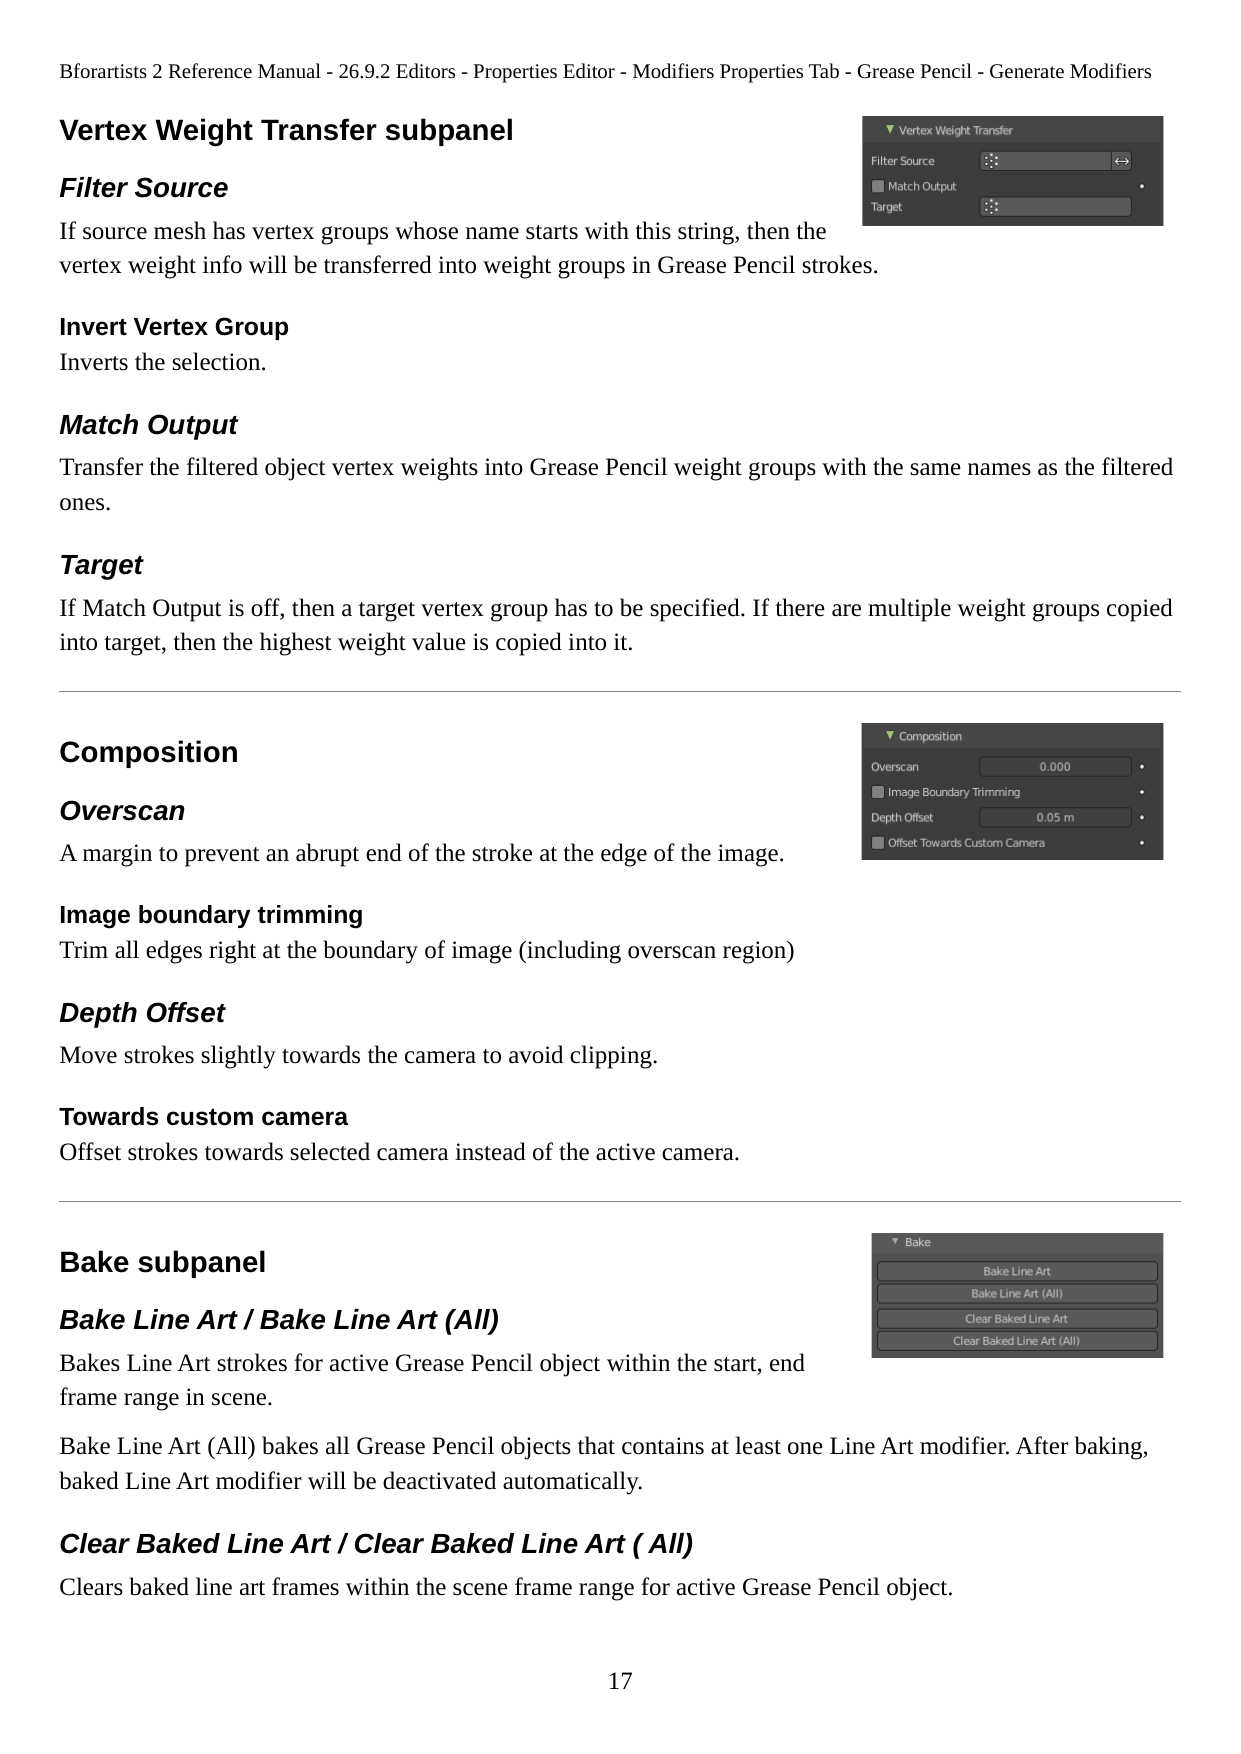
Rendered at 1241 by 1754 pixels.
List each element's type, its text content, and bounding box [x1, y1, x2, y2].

text A margin to prevent an abrupt end of the stroke at the edge of the image. [59, 838, 1181, 867]
subtitle Image boundary trimming [59, 900, 1181, 928]
subtitle [1164, 1245, 1181, 1278]
subtitle Towards custom camera [59, 1102, 1181, 1131]
subtitle Invert Vertex Group [59, 312, 1181, 340]
subtitle Target [59, 548, 1181, 580]
text Transfer the filtered object vertex weights into Grease Pencil weight groups with the same names as the filtered ones. [59, 452, 1181, 516]
picture [862, 116, 1164, 226]
subtitle Depth Offset [59, 996, 1181, 1028]
subtitle Bake Line Art / Bake Line Art (All) [59, 1303, 871, 1335]
subtitle Clear Baked Line Art / Clear Baked Line Art ( All) [59, 1527, 1181, 1559]
subtitle Vertex Weight Transfer subpanel [59, 113, 1181, 146]
picture [861, 723, 1164, 860]
text Bakes Line Art strokes for active Grease Pencil object within the start, end frame range in scene. [59, 1348, 1181, 1411]
subtitle Bake subpanel [59, 1245, 871, 1278]
subtitle Match Output [59, 408, 1181, 440]
subtitle [1164, 735, 1181, 769]
text Bake Line Art (All) bakes all Grease Pencil objects that contains at least one Line Art modifier. After baking, baked Line Art modifier will be deactivated automatically. [59, 1431, 1181, 1495]
text If source mesh has vertex groups whose name starts with this string, then the vertex weight info will be transferred into weight groups in Grease Pencil strokes. [59, 216, 1181, 279]
subtitle Filter Source [59, 171, 862, 203]
text Offset strokes towards selected camera instead of the active camera. [59, 1137, 1181, 1166]
text Inverts the selection. [59, 347, 1181, 375]
text Clears baked line art frames within the scene frame range for active Grease Pencil object. [59, 1572, 1181, 1601]
subtitle [1164, 171, 1181, 203]
subtitle [1164, 794, 1181, 826]
subtitle Overscan [59, 794, 861, 826]
picture [871, 1233, 1164, 1358]
text Trim all edges right at the boundary of image (including overscan region) [59, 935, 1181, 963]
text Move strokes slightly towards the camera to avoid clipping. [59, 1041, 1181, 1069]
subtitle Composition [59, 735, 861, 769]
text If Match Output is off, then a target vertex group has to be specified. If there are multiple weight groups copied into target, then the highest weight value is copied into it. [59, 593, 1181, 656]
